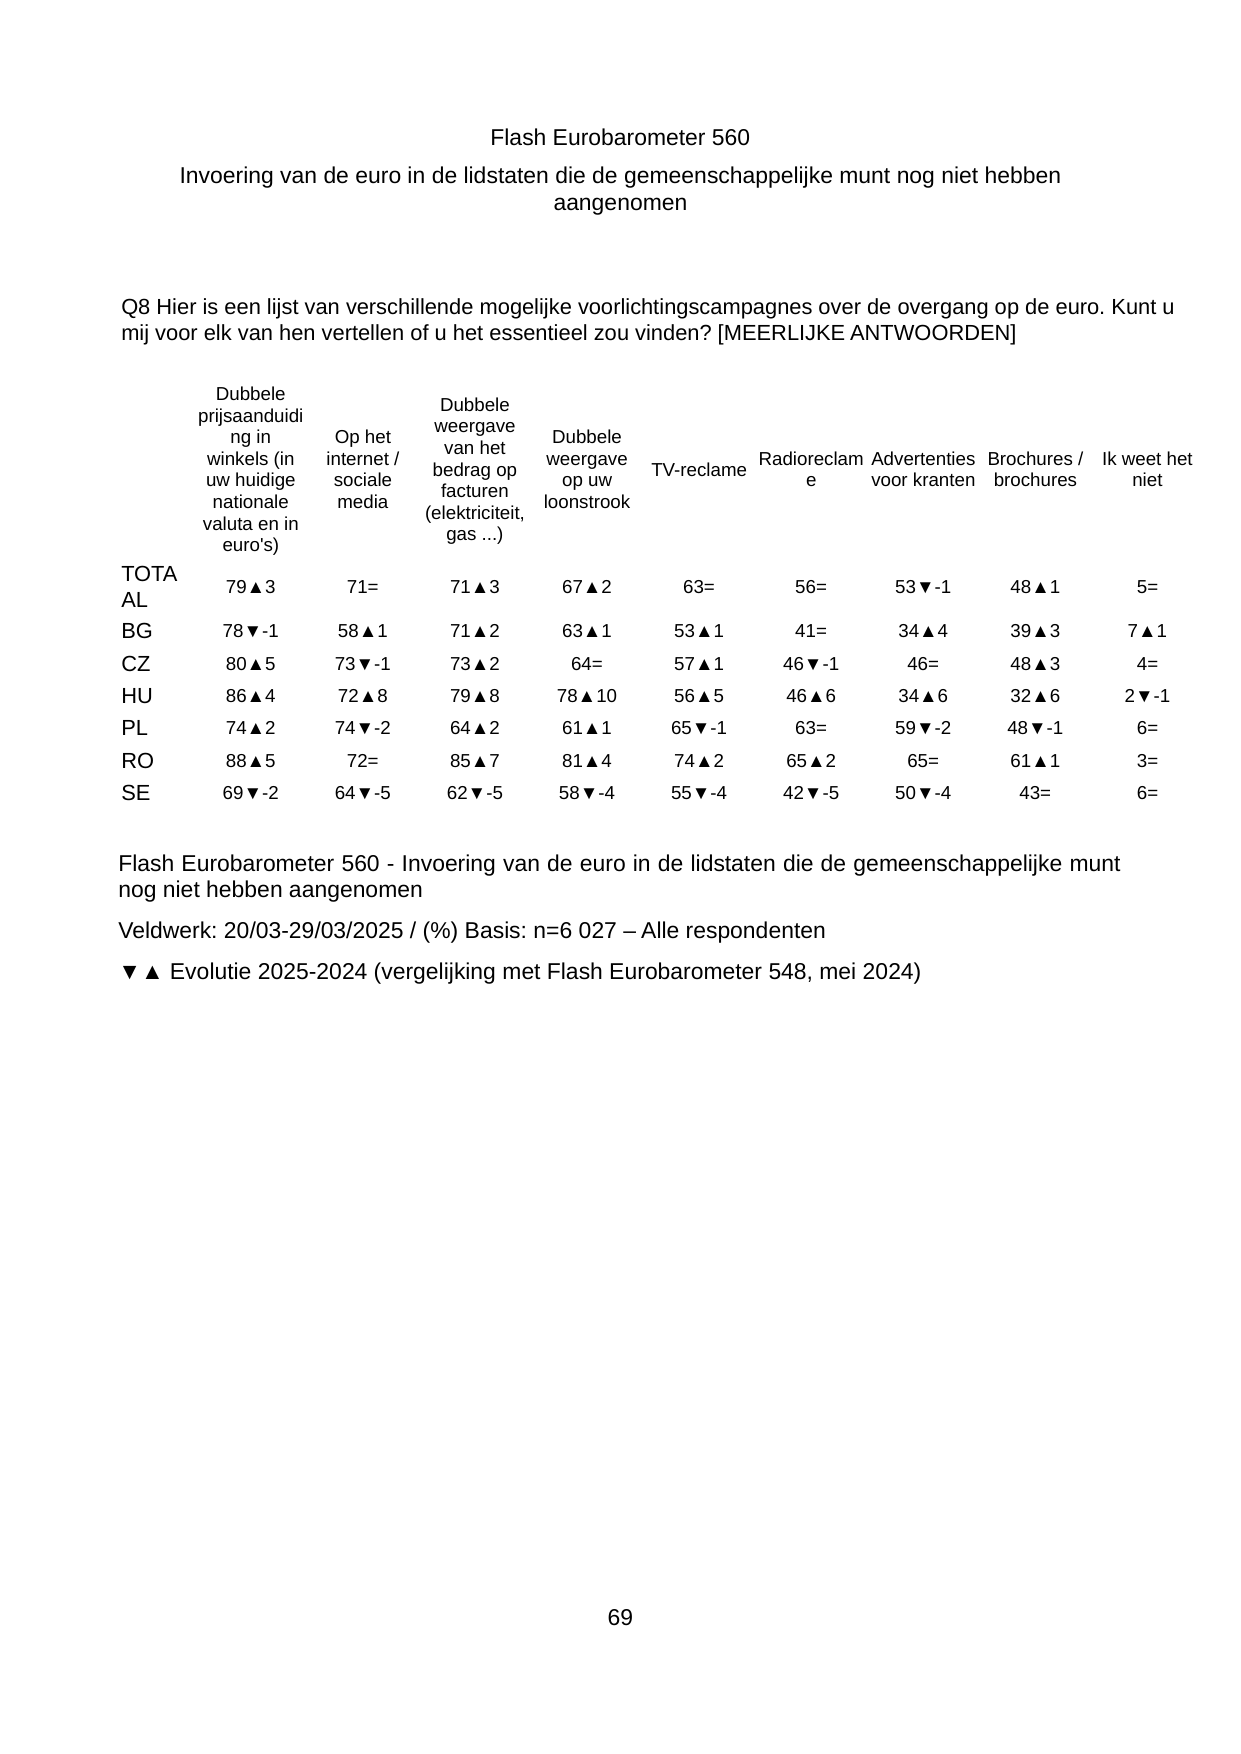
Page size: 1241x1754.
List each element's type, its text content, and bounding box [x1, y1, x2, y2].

table_cell 74▲2 [643, 744, 755, 777]
table_cell 59▼-2 [867, 712, 979, 744]
table_cell PL [118, 712, 194, 744]
table_cell 79▲3 [195, 558, 307, 614]
table_cell 43= [979, 777, 1091, 809]
table_cell 62▼-5 [419, 777, 531, 809]
table_cell Advertenties voor kranten [867, 380, 979, 558]
table_cell 64▼-5 [307, 777, 419, 809]
table_cell SE [118, 777, 194, 809]
table_cell RO [118, 744, 194, 777]
table_cell 56▲5 [643, 679, 755, 712]
table_cell 64= [531, 647, 643, 679]
table_cell [643, 348, 755, 380]
table_cell 79▲8 [419, 679, 531, 712]
table_cell BG [118, 615, 194, 647]
table_cell Op het internet / sociale media [307, 380, 419, 558]
table_cell Brochures / brochures [979, 380, 1091, 558]
table_cell [755, 348, 867, 380]
table_cell 7▲1 [1091, 615, 1203, 647]
table_cell 3= [1091, 744, 1203, 777]
table_cell 72= [307, 744, 419, 777]
table_cell 78▲10 [531, 679, 643, 712]
table_cell [419, 348, 531, 380]
table_cell 41= [755, 615, 867, 647]
table_cell [979, 348, 1091, 380]
table_cell [195, 348, 307, 380]
table_cell 65▼-1 [643, 712, 755, 744]
table_cell Dubbele prijsaanduiding in winkels (in uw huidige nationale valuta en in euro's) [195, 380, 307, 558]
table_cell 73▲2 [419, 647, 531, 679]
table_cell TV-reclame [643, 380, 755, 558]
table_cell 53▲1 [643, 615, 755, 647]
table_cell Dubbele weergave van het bedrag op facturen (elektriciteit, gas ...) [419, 380, 531, 558]
text Veldwerk: 20/03-29/03/2025 / (%) Basis: n=6 027 – Alle respondenten [118, 917, 1122, 943]
table_cell 55▼-4 [643, 777, 755, 809]
table_cell [531, 348, 643, 380]
table_cell 32▲6 [979, 679, 1091, 712]
table_cell 73▼-1 [307, 647, 419, 679]
table_cell 6= [1091, 712, 1203, 744]
table_cell 85▲7 [419, 744, 531, 777]
table_cell 34▲6 [867, 679, 979, 712]
table_cell 81▲4 [531, 744, 643, 777]
table_cell 88▲5 [195, 744, 307, 777]
table_cell 65▲2 [755, 744, 867, 777]
table_cell 46▲6 [755, 679, 867, 712]
table_cell Dubbele weergave op uw loonstrook [531, 380, 643, 558]
table_cell 78▼-1 [195, 615, 307, 647]
table_cell 6= [1091, 777, 1203, 809]
table_cell 63= [643, 558, 755, 614]
table_cell 58▲1 [307, 615, 419, 647]
table_cell 65= [867, 744, 979, 777]
table_cell 71▲2 [419, 615, 531, 647]
table_cell 71= [307, 558, 419, 614]
table_cell 63= [755, 712, 867, 744]
table_cell [307, 348, 419, 380]
table_header Q8 Hier is een lijst van verschillende mogelijke voorlichtingscampagnes over de overgang op de euro. Kunt u mij voor elk van hen vertellen of u het essentieel zou vinden? [MEERLIJKE ANTWOORDEN] [118, 291, 1203, 348]
table_cell 5= [1091, 558, 1203, 614]
table_cell 39▲3 [979, 615, 1091, 647]
table_cell 80▲5 [195, 647, 307, 679]
table_cell 58▼-4 [531, 777, 643, 809]
table_cell 34▲4 [867, 615, 979, 647]
table_cell 2▼-1 [1091, 679, 1203, 712]
table_cell 71▲3 [419, 558, 531, 614]
table_cell 42▼-5 [755, 777, 867, 809]
text ▼▲ Evolutie 2025-2024 (vergelijking met Flash Eurobarometer 548, mei 2024) [118, 958, 1122, 984]
table_cell 72▲8 [307, 679, 419, 712]
table_cell 4= [1091, 647, 1203, 679]
table_cell 48▼-1 [979, 712, 1091, 744]
table_cell 46▼-1 [755, 647, 867, 679]
table_cell 48▲3 [979, 647, 1091, 679]
table_cell [118, 348, 194, 380]
table_cell [1091, 348, 1203, 380]
table_cell 61▲1 [531, 712, 643, 744]
table_cell Radioreclame [755, 380, 867, 558]
table_cell 50▼-4 [867, 777, 979, 809]
table_cell CZ [118, 647, 194, 679]
table_cell 74▼-2 [307, 712, 419, 744]
table_cell 63▲1 [531, 615, 643, 647]
table_cell 46= [867, 647, 979, 679]
table_cell TOTAAL [118, 558, 194, 614]
table_cell 57▲1 [643, 647, 755, 679]
table_cell HU [118, 679, 194, 712]
table_cell 61▲1 [979, 744, 1091, 777]
table_cell 48▲1 [979, 558, 1091, 614]
table_cell 69▼-2 [195, 777, 307, 809]
table_cell 74▲2 [195, 712, 307, 744]
table_cell 56= [755, 558, 867, 614]
table_cell 86▲4 [195, 679, 307, 712]
text Flash Eurobarometer 560 - Invoering van de euro in de lidstaten die de gemeenschappelijke munt nog niet hebben aangenomen [118, 850, 1122, 903]
table_cell [118, 380, 194, 558]
table_cell [867, 348, 979, 380]
table_cell 53▼-1 [867, 558, 979, 614]
table_cell 67▲2 [531, 558, 643, 614]
table_cell 64▲2 [419, 712, 531, 744]
table_cell Ik weet het niet [1091, 380, 1203, 558]
